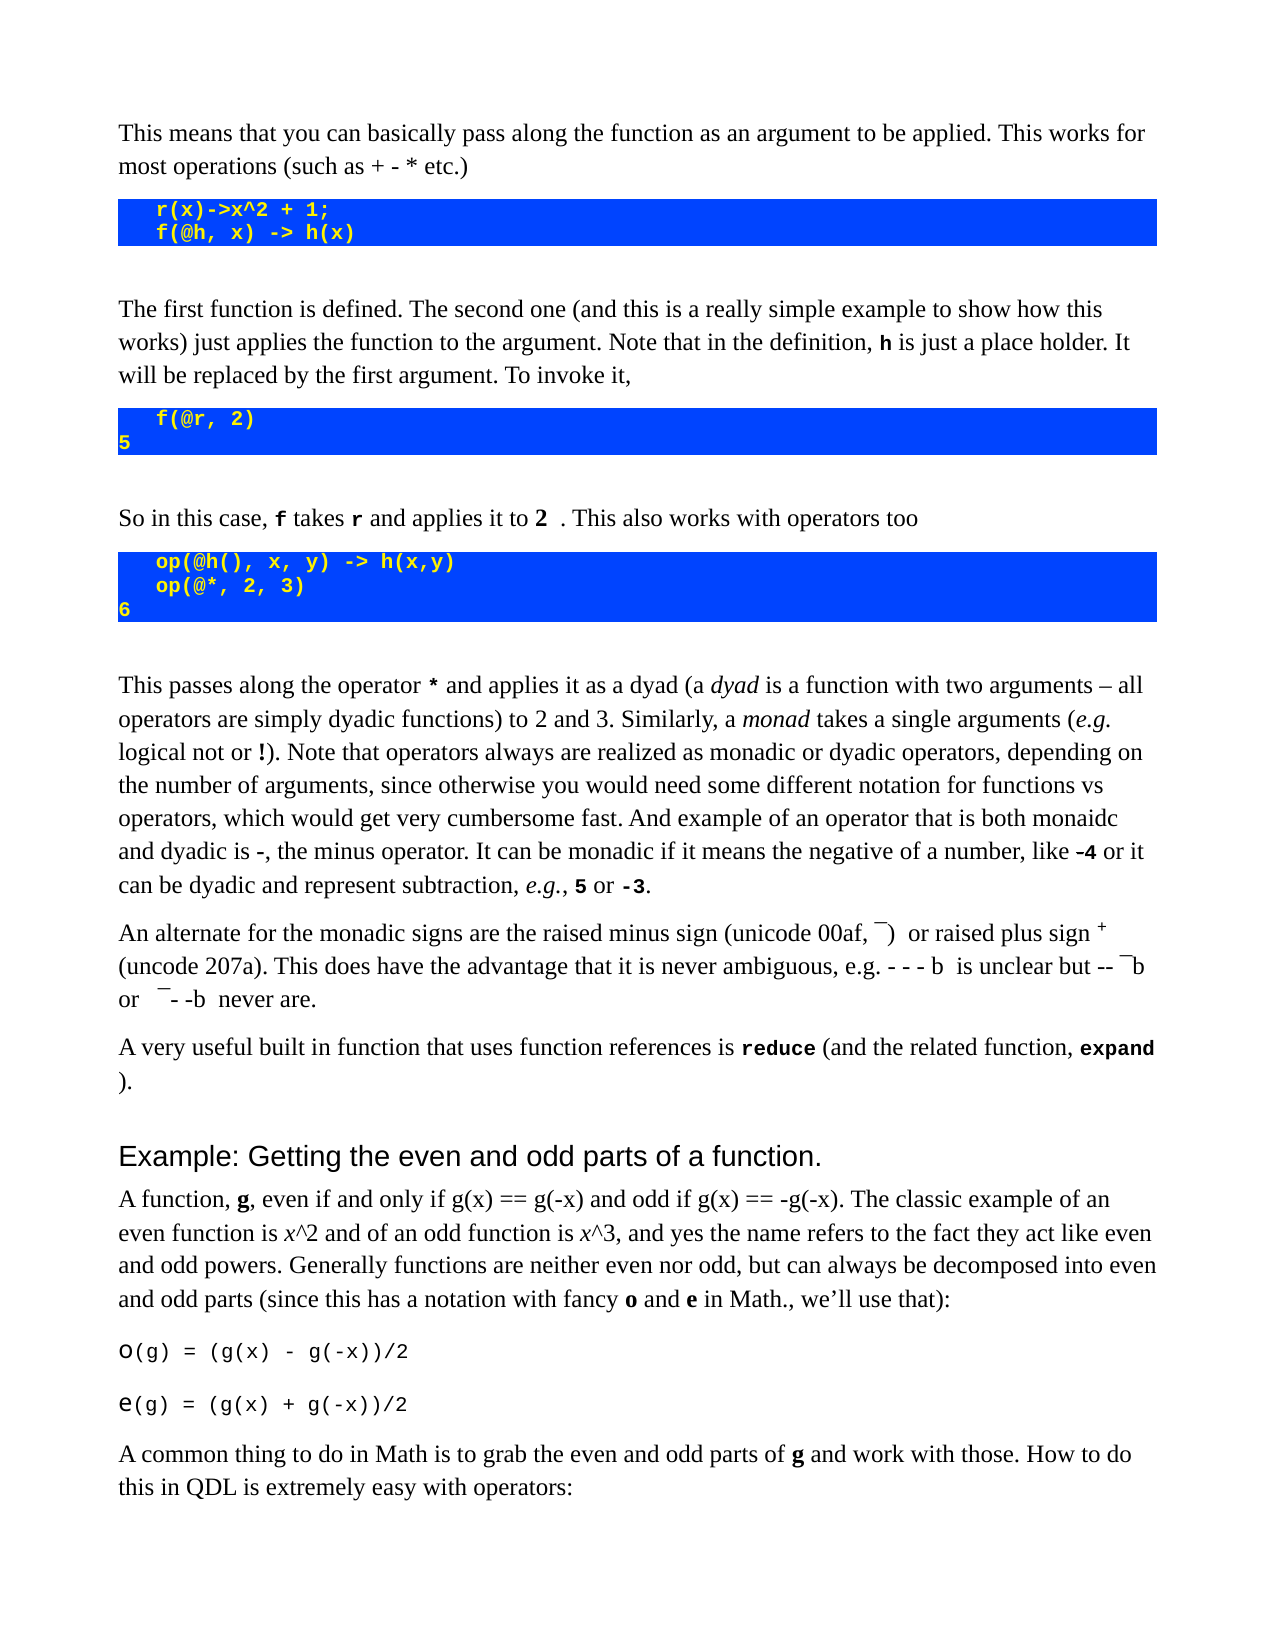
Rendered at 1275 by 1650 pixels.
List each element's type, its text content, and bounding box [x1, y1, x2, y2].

text This means that you can basically pass along the function as an argument to be applied. This works for most operations (such as + - * etc.) [118, 118, 1157, 180]
text f(@h, x) -> h(x) [118, 222, 1157, 246]
text A function, g, even if and only if g(x) == g(-x) and odd if g(x) == -g(-x). The classic example of an even function is x^2 and of an odd function is x^3, and yes the name refers to the fact they act like even and odd powers. Generally functions are neither even nor odd, but can always be decomposed into even and odd parts (since this has a notation with fancy o and e in Math., we’ll use that): [118, 1184, 1157, 1312]
subtitle Example: Getting the even and odd parts of a function. [118, 1138, 1157, 1172]
text The first function is defined. The second one (and this is a really simple example to show how this works) just applies the function to the argument. Note that in the definition, h is just a place holder. It will be replaced by the first argument. To invoke it, [118, 294, 1157, 389]
text r(x)->x^2 + 1; [118, 199, 1157, 222]
text op(@h(), x, y) -> h(x,y) [118, 552, 1157, 575]
text So in this case, f takes r and applies it to 2 . This also works with operators too [118, 503, 1157, 533]
text A very useful built in function that uses function references is reduce (and the related function, expand ). [118, 1032, 1157, 1095]
text f(@r, 2) [118, 408, 1157, 432]
text o(g) = (g(x) - g(-x))/2 [118, 1331, 1157, 1365]
text This passes along the operator * and applies it as a dyad (a dyad is a function with two arguments – all operators are simply dyadic functions) to 2 and 3. Similarly, a monad takes a single arguments (e.g. logical not or !). Note that operators always are realized as monadic or dyadic operators, depending on the number of arguments, since otherwise you would need some different notation for functions vs operators, which would get very cumbersome fast. And example of an operator that is both monaidc and dyadic is -, the minus operator. It can be monadic if it means the negative of a number, like -4 or it can be dyadic and represent subtraction, e.g., 5 or -3. [118, 670, 1157, 899]
text 5 [118, 432, 1157, 455]
text An alternate for the monadic signs are the raised minus sign (unicode 00af, ¯) or raised plus sign ⁺ (uncode 207a). This does have the advantage that it is never ambiguous, e.g. - - - b is unclear but -- ¯b or ¯- -b never are. [118, 918, 1157, 1013]
text op(@*, 2, 3) [118, 575, 1157, 599]
text A common thing to do in Math is to grab the even and odd parts of g and work with those. How to do this in QDL is extremely easy with operators: [118, 1439, 1157, 1501]
text 6 [118, 599, 1157, 622]
text e(g) = (g(x) + g(-x))/2 [118, 1385, 1157, 1419]
